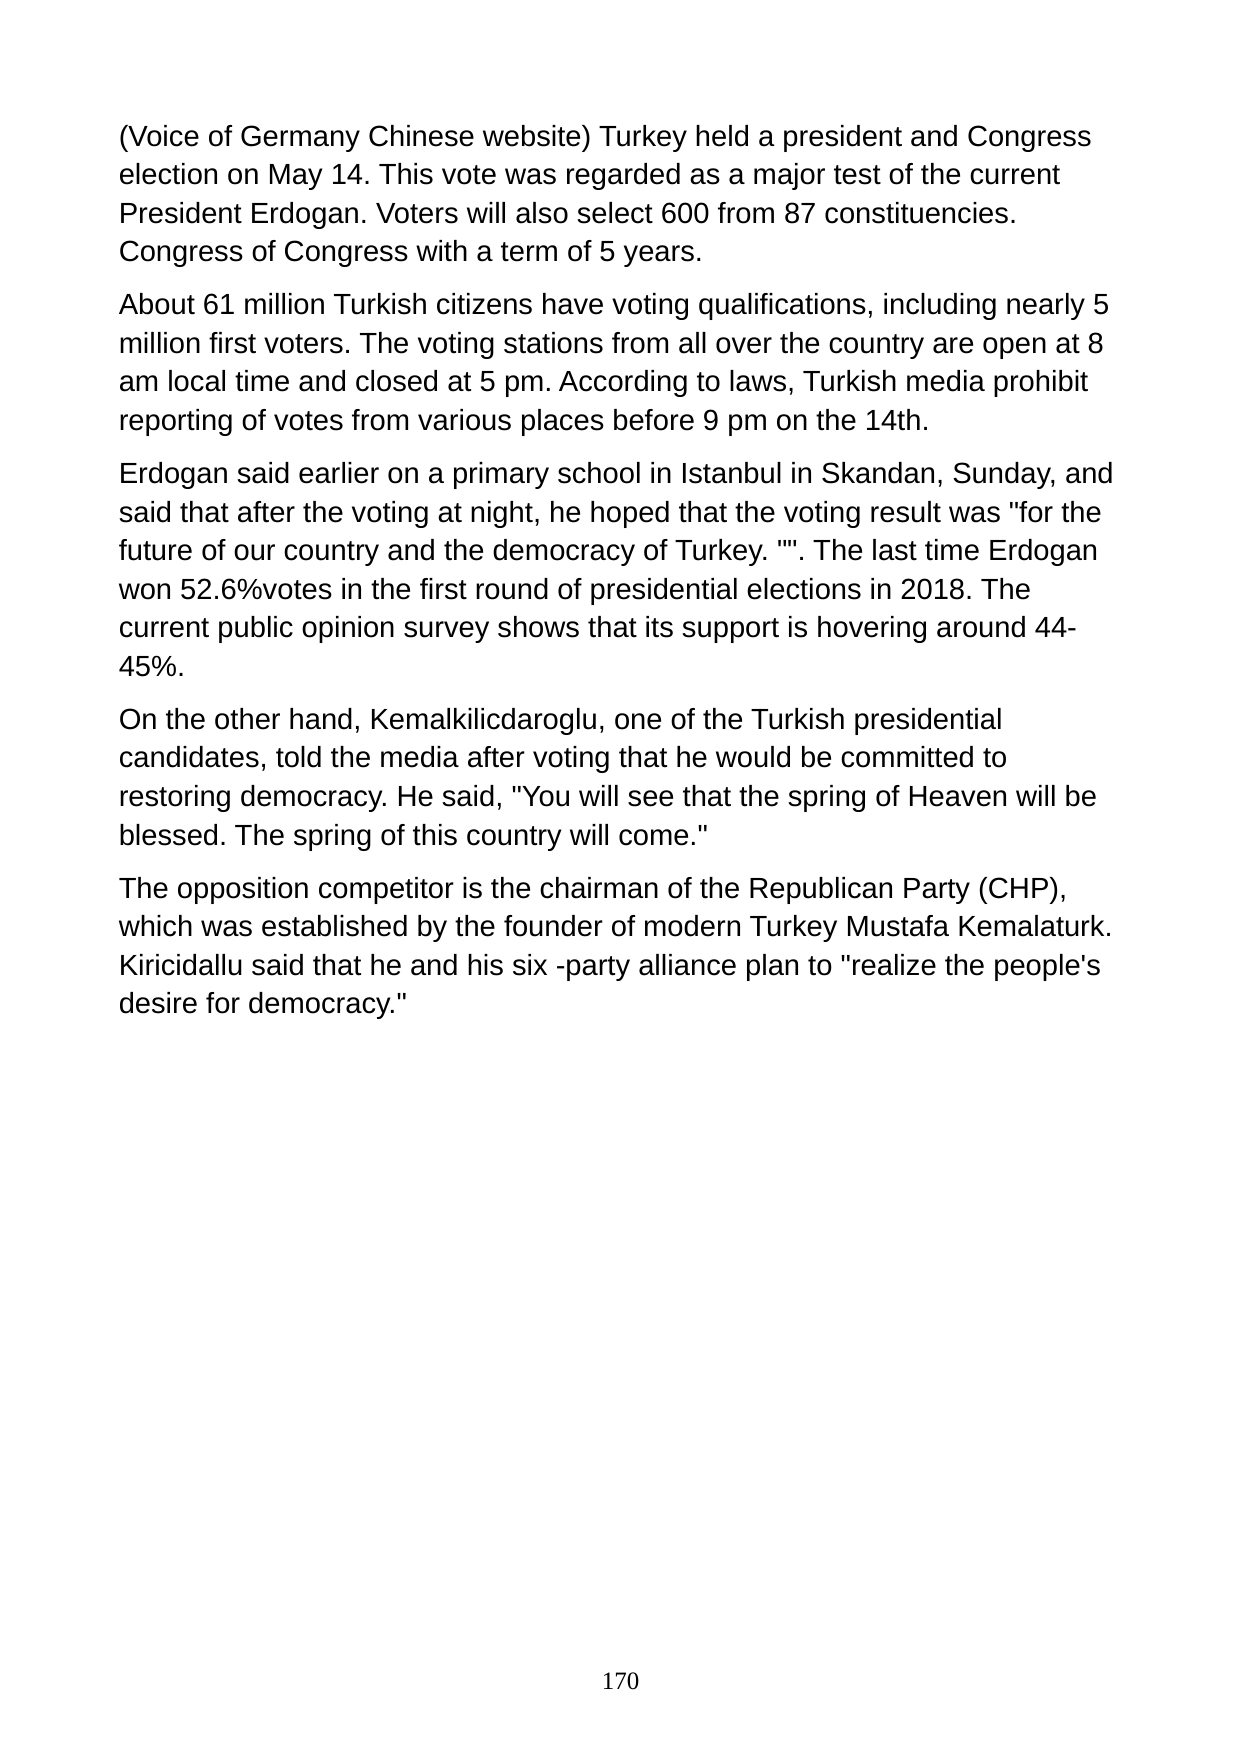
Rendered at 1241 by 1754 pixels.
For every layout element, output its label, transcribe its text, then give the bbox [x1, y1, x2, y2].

text Erdogan said earlier on a primary school in Istanbul in Skandan, Sunday, and said that after the voting at night, he hoped that the voting result was "for the future of our country and the democracy of Turkey. "". The last time Erdogan won 52.6%votes in the first round of presidential elections in 2018. The current public opinion survey shows that its support is hovering around 44-45%. [118, 456, 1122, 682]
text On the other hand, Kemalkilicdaroglu, one of the Turkish presidential candidates, told the media after voting that he would be committed to restoring democracy. He said, "You will see that the spring of Heaven will be blessed. The spring of this country will come." [118, 702, 1122, 851]
text The opposition competitor is the chairman of the Republican Party (CHP), which was established by the founder of modern Turkey Mustafa Kemalaturk. Kiricidallu said that he and his six -party alliance plan to "realize the people's desire for democracy." [118, 871, 1122, 1020]
text About 61 million Turkish citizens have voting qualifications, including nearly 5 million first voters. The voting stations from all over the country are open at 8 am local time and closed at 5 pm. According to laws, Turkish media prohibit reporting of votes from various places before 9 pm on the 14th. [118, 287, 1122, 436]
text (Voice of Germany Chinese website) Turkey held a president and Congress election on May 14. This vote was regarded as a major test of the current President Erdogan. Voters will also select 600 from 87 constituencies. Congress of Congress with a term of 5 years. [118, 118, 1122, 268]
